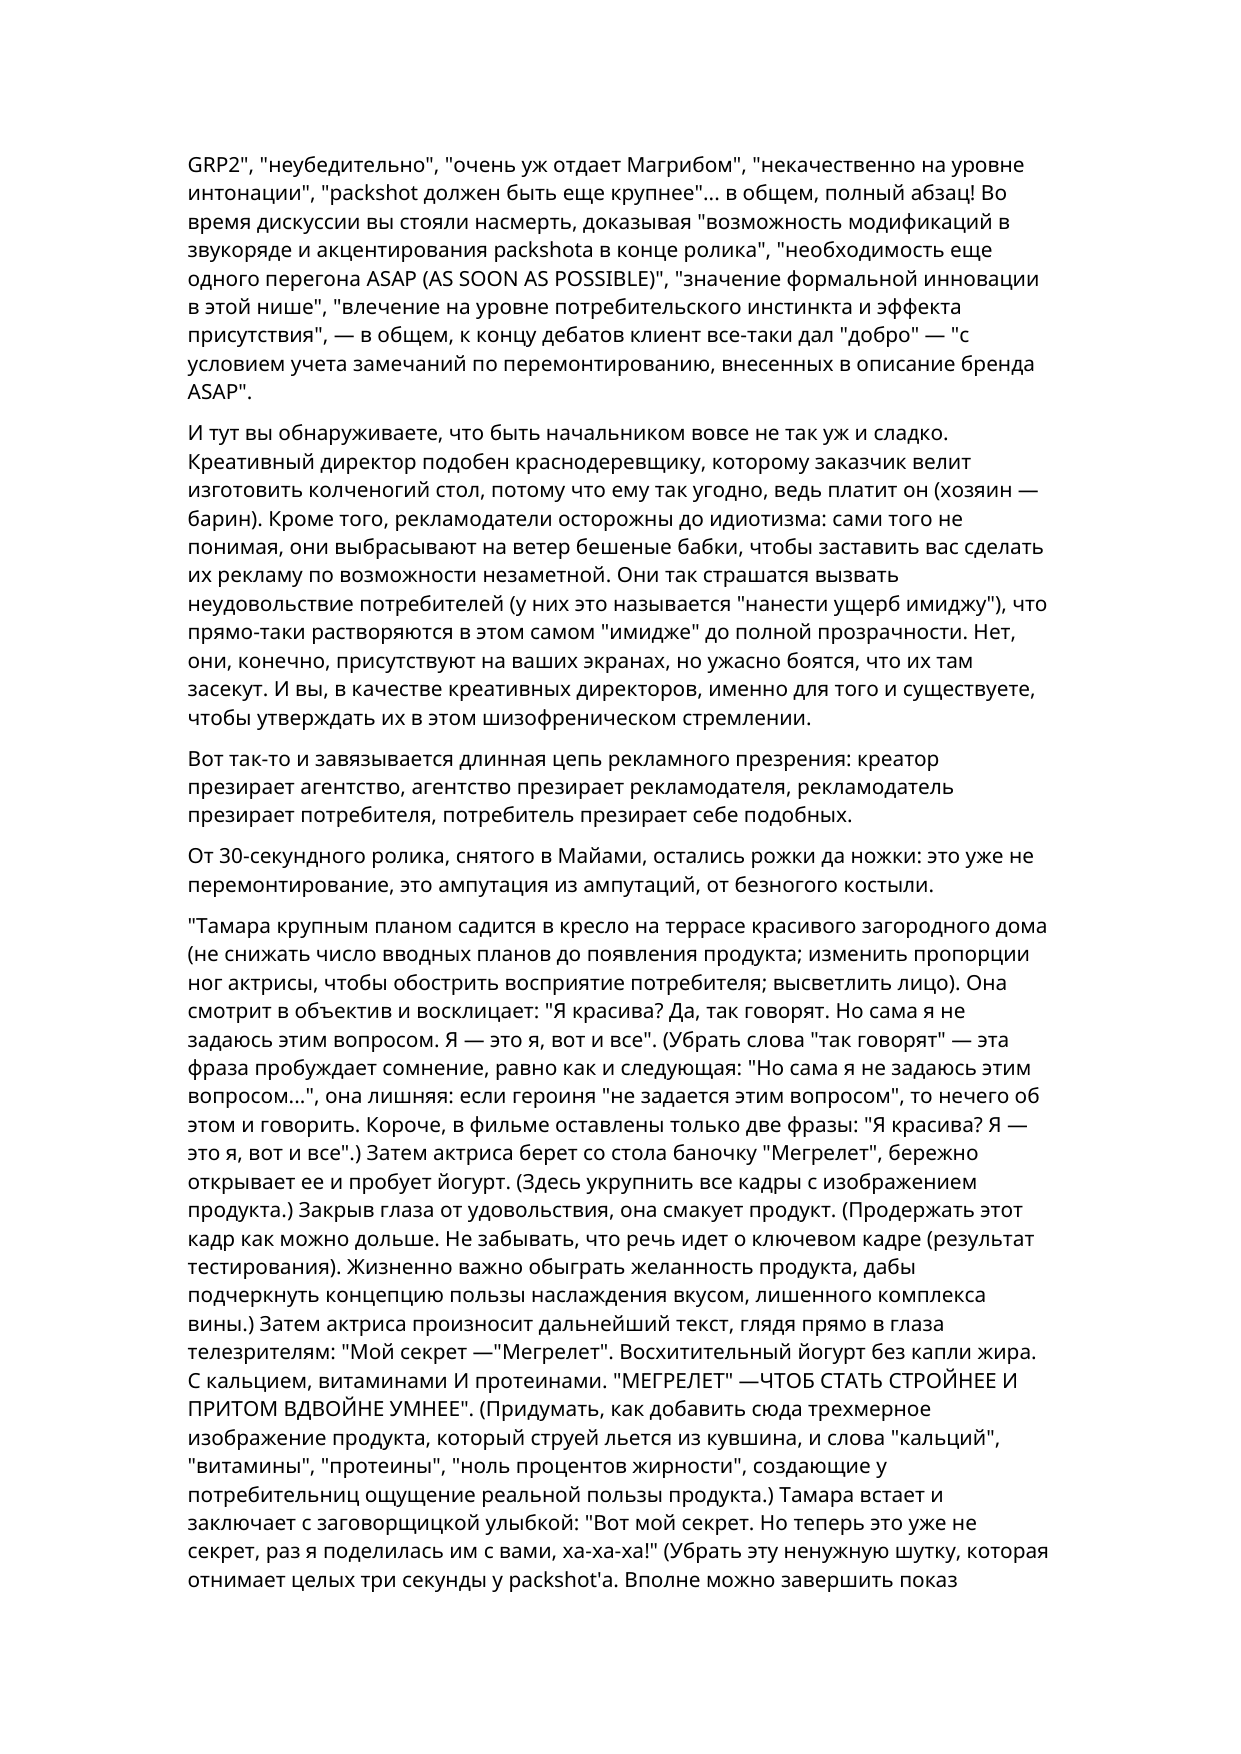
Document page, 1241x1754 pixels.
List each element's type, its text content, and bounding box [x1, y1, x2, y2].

text Вот так-то и завязывается длинная цепь рекламного презрения: креатор презирает агентство, агентство презирает рекламодателя, рекламодатель презирает потребителя, потребитель презирает себе подобных. [187, 744, 1053, 829]
text От 30-секундного ролика, снятого в Майами, остались рожки да ножки: это уже не перемонтирование, это ампутация из ампутаций, от безногого костыли. [187, 842, 1053, 898]
text GRP2", "неубедительно", "очень уж отдает Магрибом", "некачественно на уровне интонации", "packshot должен быть еще крупнее"... в общем, полный абзац! Во время дискуссии вы стояли насмерть, доказывая "возможность модификаций в звукоряде и акцентирования packshota в конце ролика", "необходимость еще одного перегона ASAP (AS SOON AS POSSIBLE)", "значение формальной инновации в этой нише", "влечение на уровне потребительского инстинкта и эффекта присутствия", — в общем, к концу дебатов клиент все-таки дал "добро" — "с условием учета замечаний по перемонтированию, внесенных в описание бренда ASAP". [187, 150, 1053, 406]
text И тут вы обнаруживаете, что быть начальником вовсе не так уж и сладко. Креативный директор подобен краснодеревщику, которому заказчик велит изготовить колченогий стол, потому что ему так угодно, ведь платит он (хозяин — барин). Кроме того, рекламодатели осторожны до идиотизма: сами того не понимая, они выбрасывают на ветер бешеные бабки, чтобы заставить вас сделать их рекламу по возможности незаметной. Они так страшатся вызвать неудовольствие потребителей (у них это называется "нанести ущерб имиджу"), что прямо-таки растворяются в этом самом "имидже" до полной прозрачности. Нет, они, конечно, присутствуют на ваших экранах, но ужасно боятся, что их там засекут. И вы, в качестве креативных директоров, именно для того и существуете, чтобы утверждать их в этом шизофреническом стремлении. [187, 418, 1053, 731]
text "Тамара крупным планом садится в кресло на террасе красивого загородного дома (не снижать число вводных планов до появления продукта; изменить пропорции ног актрисы, чтобы обострить восприятие потребителя; высветлить лицо). Она смотрит в объектив и восклицает: "Я красива? Да, так говорят. Но сама я не задаюсь этим вопросом. Я — это я, вот и все". (Убрать слова "так говорят" — эта фраза пробуждает сомнение, равно как и следующая: "Но сама я не задаюсь этим вопросом...", она лишняя: если героиня "не задается этим вопросом", то нечего об этом и говорить. Короче, в фильме оставлены только две фразы: "Я красива? Я — это я, вот и все".) Затем актриса берет со стола баночку "Мегрелет", бережно открывает ее и пробует йогурт. (Здесь укрупнить все кадры с изображением продукта.) Закрыв глаза от удовольствия, она смакует продукт. (Продержать этот кадр как можно дольше. Не забывать, что речь идет о ключевом кадре (результат тестирования). Жизненно важно обыграть желанность продукта, дабы подчеркнуть концепцию пользы наслаждения вкусом, лишенного комплекса вины.) Затем актриса произносит дальнейший текст, глядя прямо в глаза телезрителям: "Мой секрет —"Мегрелет". Восхитительный йогурт без капли жира. С кальцием, витаминами И протеинами. "МЕГРЕЛЕТ" —ЧТОБ СТАТЬ СТРОЙНЕЕ И ПРИТОМ ВДВОЙНЕ УМНЕЕ". (Придумать, как добавить сюда трехмерное изображение продукта, который струей льется из кувшина, и слова "кальций", "витамины", "протеины", "ноль процентов жирности", создающие у потребительниц ощущение реальной пользы продукта.) Тамара встает и заключает с заговорщицкой улыбкой: "Вот мой секрет. Но теперь это уже не секрет, раз я поделилась им с вами, ха-ха-ха!" (Убрать эту ненужную шутку, которая отнимает целых три секунды у packshot'a. Вполне можно завершить показ [187, 911, 1053, 1593]
